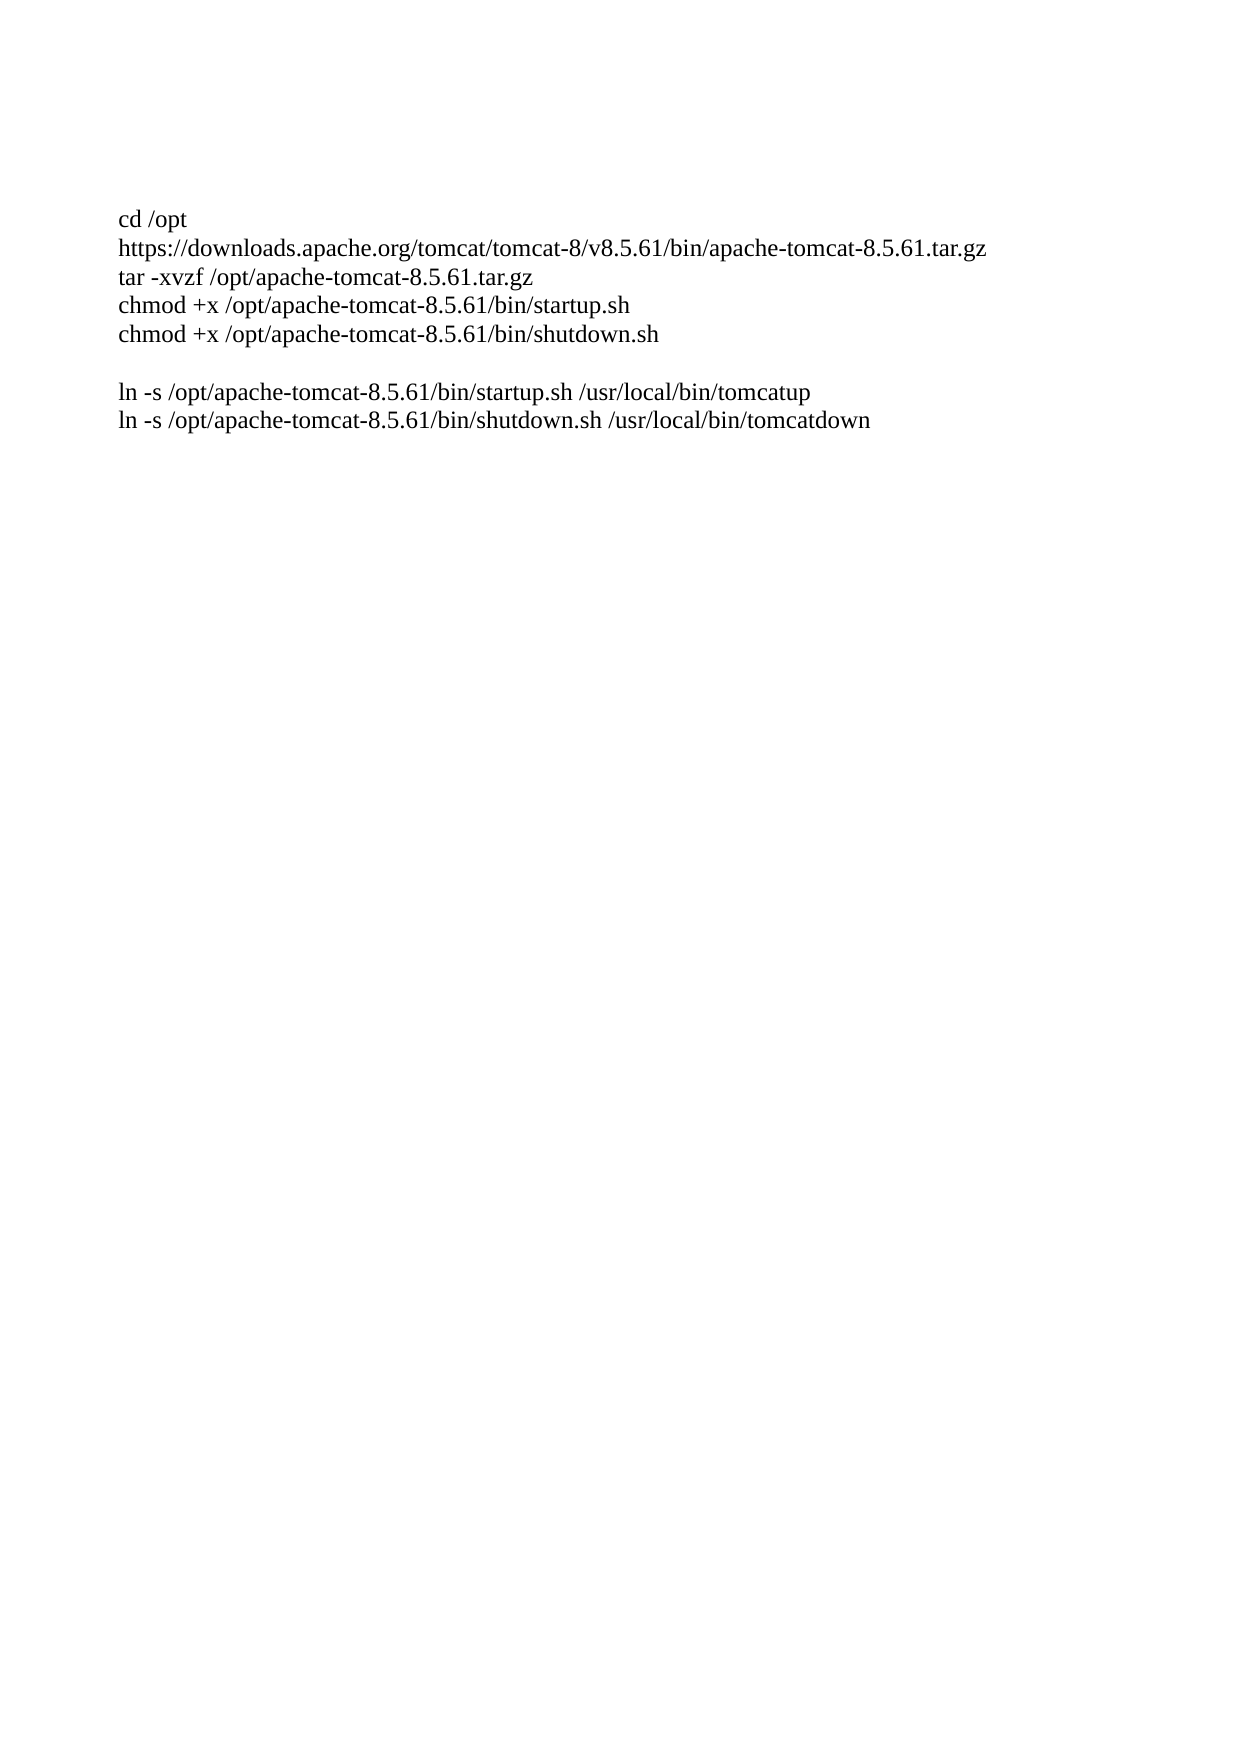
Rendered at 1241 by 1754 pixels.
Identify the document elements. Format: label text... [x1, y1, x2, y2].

text https://downloads.apache.org/tomcat/tomcat-8/v8.5.61/bin/apache-tomcat-8.5.61.tar.gz [118, 233, 1122, 262]
text ln -s /opt/apache-tomcat-8.5.61/bin/startup.sh /usr/local/bin/tomcatup [118, 377, 1122, 406]
text chmod +x /opt/apache-tomcat-8.5.61/bin/shutdown.sh [118, 319, 1122, 348]
text tar -xvzf /opt/apache-tomcat-8.5.61.tar.gz [118, 262, 1122, 291]
text ln -s /opt/apache-tomcat-8.5.61/bin/shutdown.sh /usr/local/bin/tomcatdown [118, 406, 1122, 434]
text cd /opt [118, 204, 1122, 233]
text chmod +x /opt/apache-tomcat-8.5.61/bin/startup.sh [118, 291, 1122, 319]
